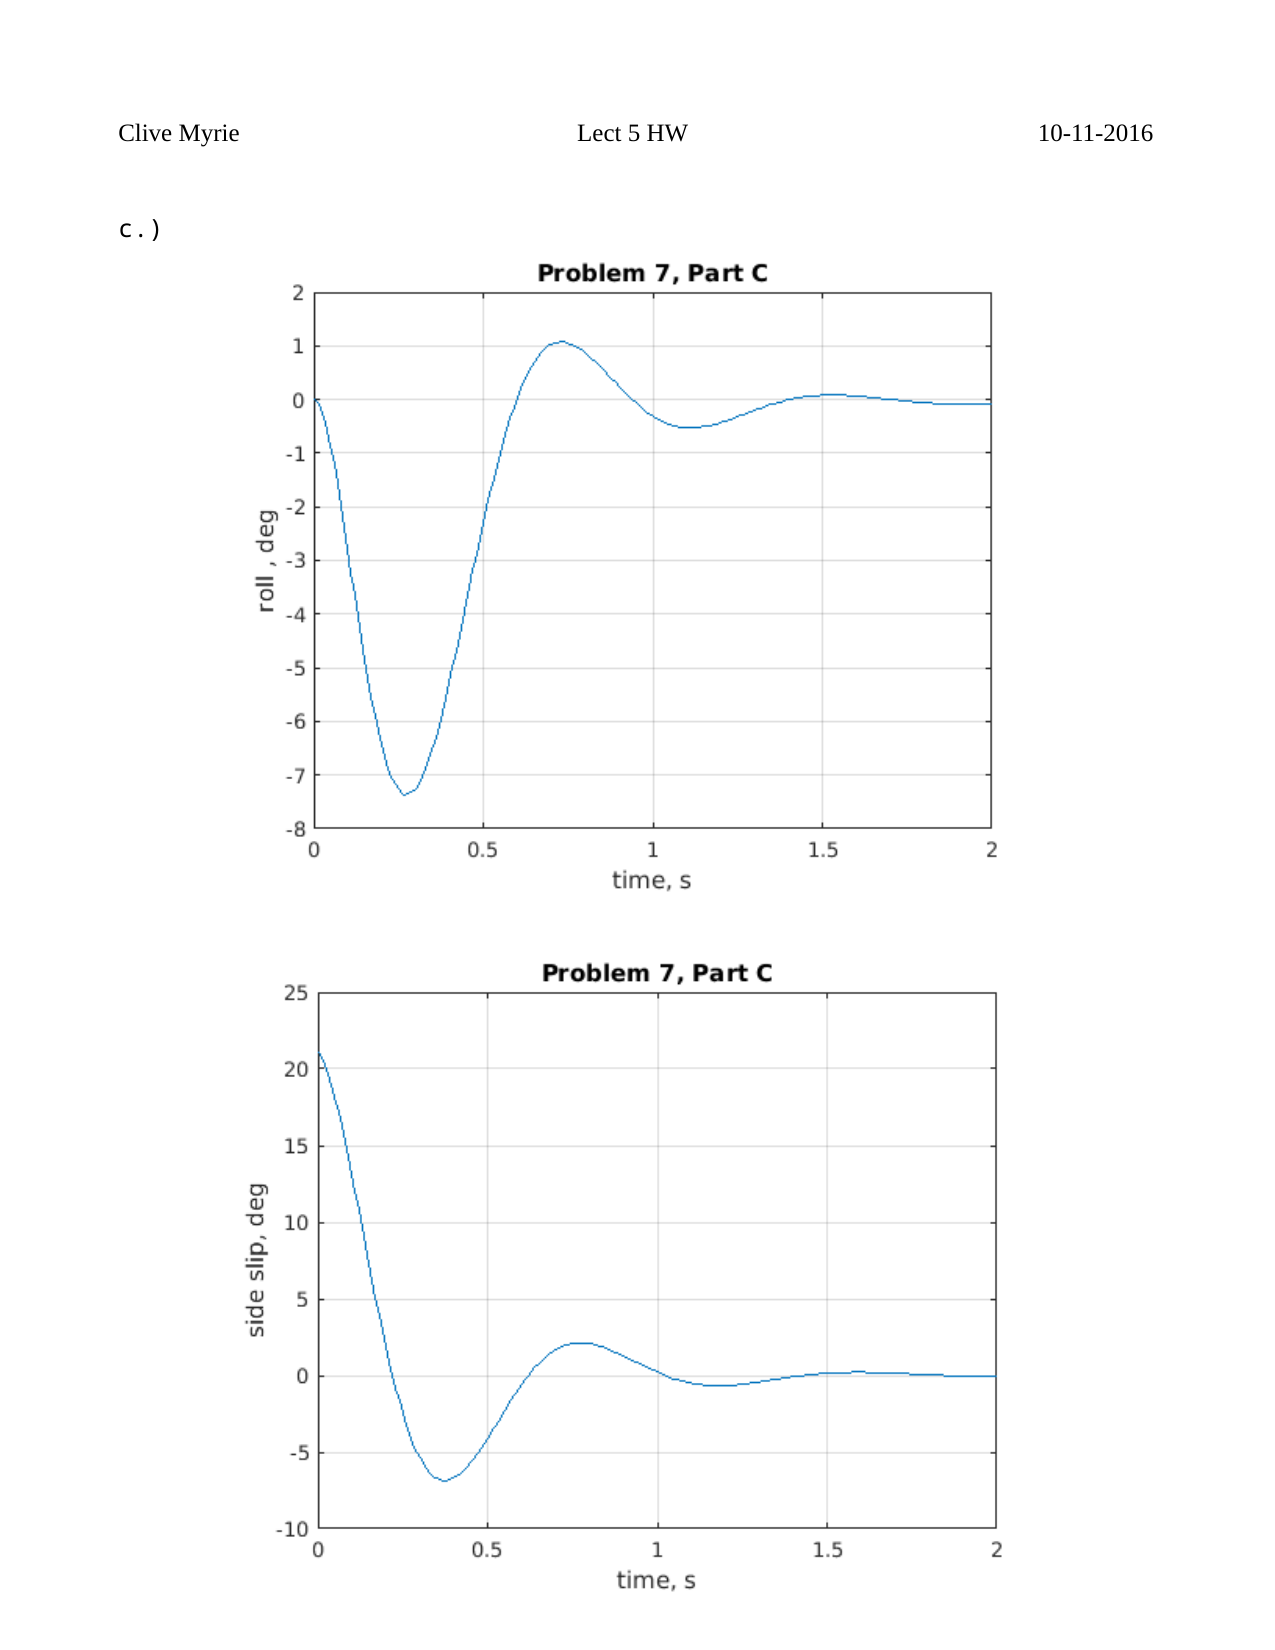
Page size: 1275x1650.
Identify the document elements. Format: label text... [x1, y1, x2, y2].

picture [204, 944, 1079, 1601]
text c.) [118, 210, 1157, 244]
picture [200, 244, 1075, 901]
